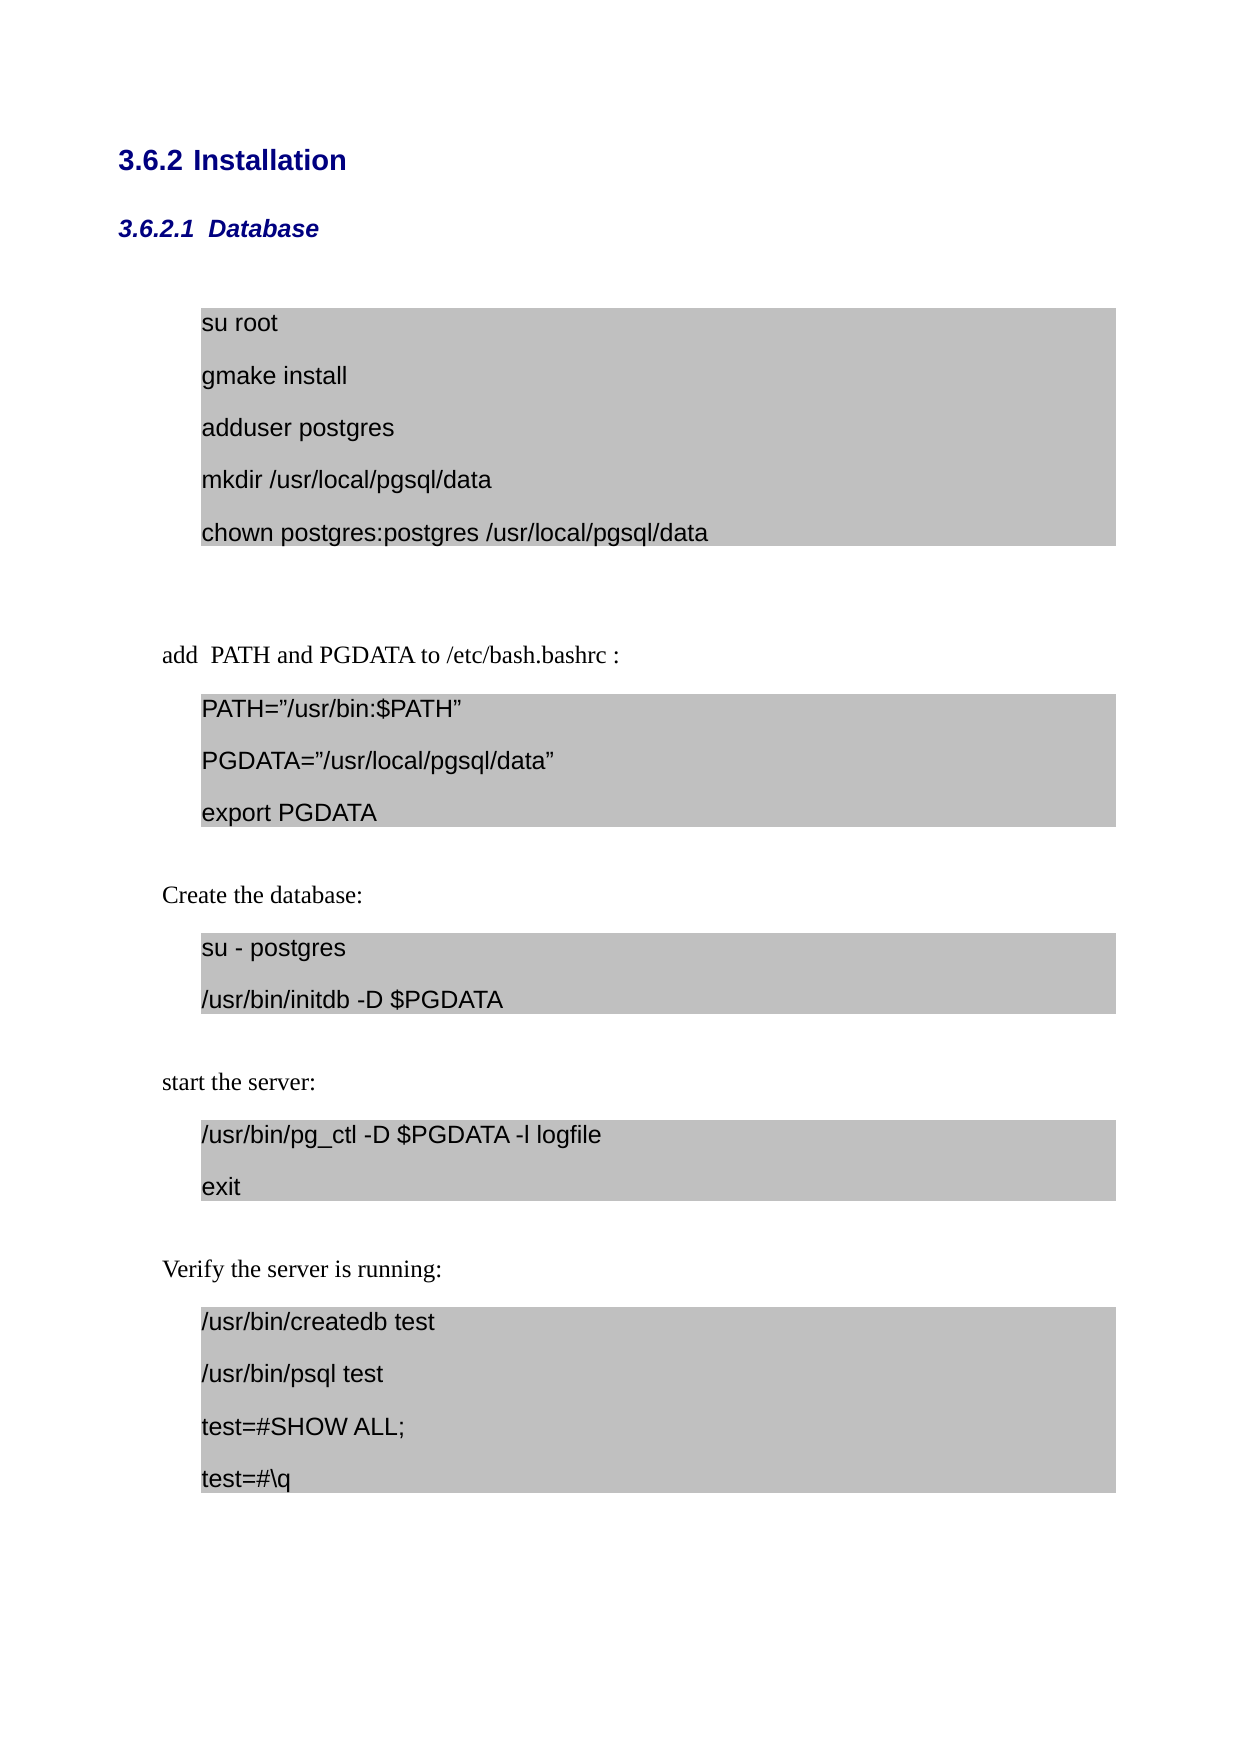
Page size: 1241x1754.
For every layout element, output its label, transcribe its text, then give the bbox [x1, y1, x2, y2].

text Verify the server is running: [118, 1254, 1122, 1283]
text su - postgres [201, 933, 1116, 962]
text start the server: [118, 1067, 1122, 1096]
text exit [201, 1172, 1116, 1201]
text PGDATA=”/usr/local/pgsql/data” [201, 746, 1116, 775]
text Create the database: [118, 880, 1122, 909]
text PATH=”/usr/bin:$PATH” [201, 694, 1116, 722]
text su root [201, 308, 1116, 337]
text test=#SHOW ALL; [201, 1412, 1116, 1441]
text mkdir /usr/local/pgsql/data [201, 465, 1116, 494]
text add PATH and PGDATA to /etc/bash.bashrc : [118, 641, 1122, 669]
text /usr/bin/initdb -D $PGDATA [201, 985, 1116, 1014]
text adduser postgres [201, 413, 1116, 442]
text export PGDATA [201, 798, 1116, 827]
text /usr/bin/createdb test [201, 1307, 1116, 1336]
text /usr/bin/psql test [201, 1359, 1116, 1388]
subtitle Database [118, 214, 1122, 243]
text test=#\q [201, 1464, 1116, 1493]
text /usr/bin/pg_ctl -D $PGDATA -l logfile [201, 1120, 1116, 1149]
text gmake install [201, 361, 1116, 389]
text chown postgres:postgres /usr/local/pgsql/data [201, 518, 1116, 546]
subtitle Installation [118, 143, 1122, 177]
